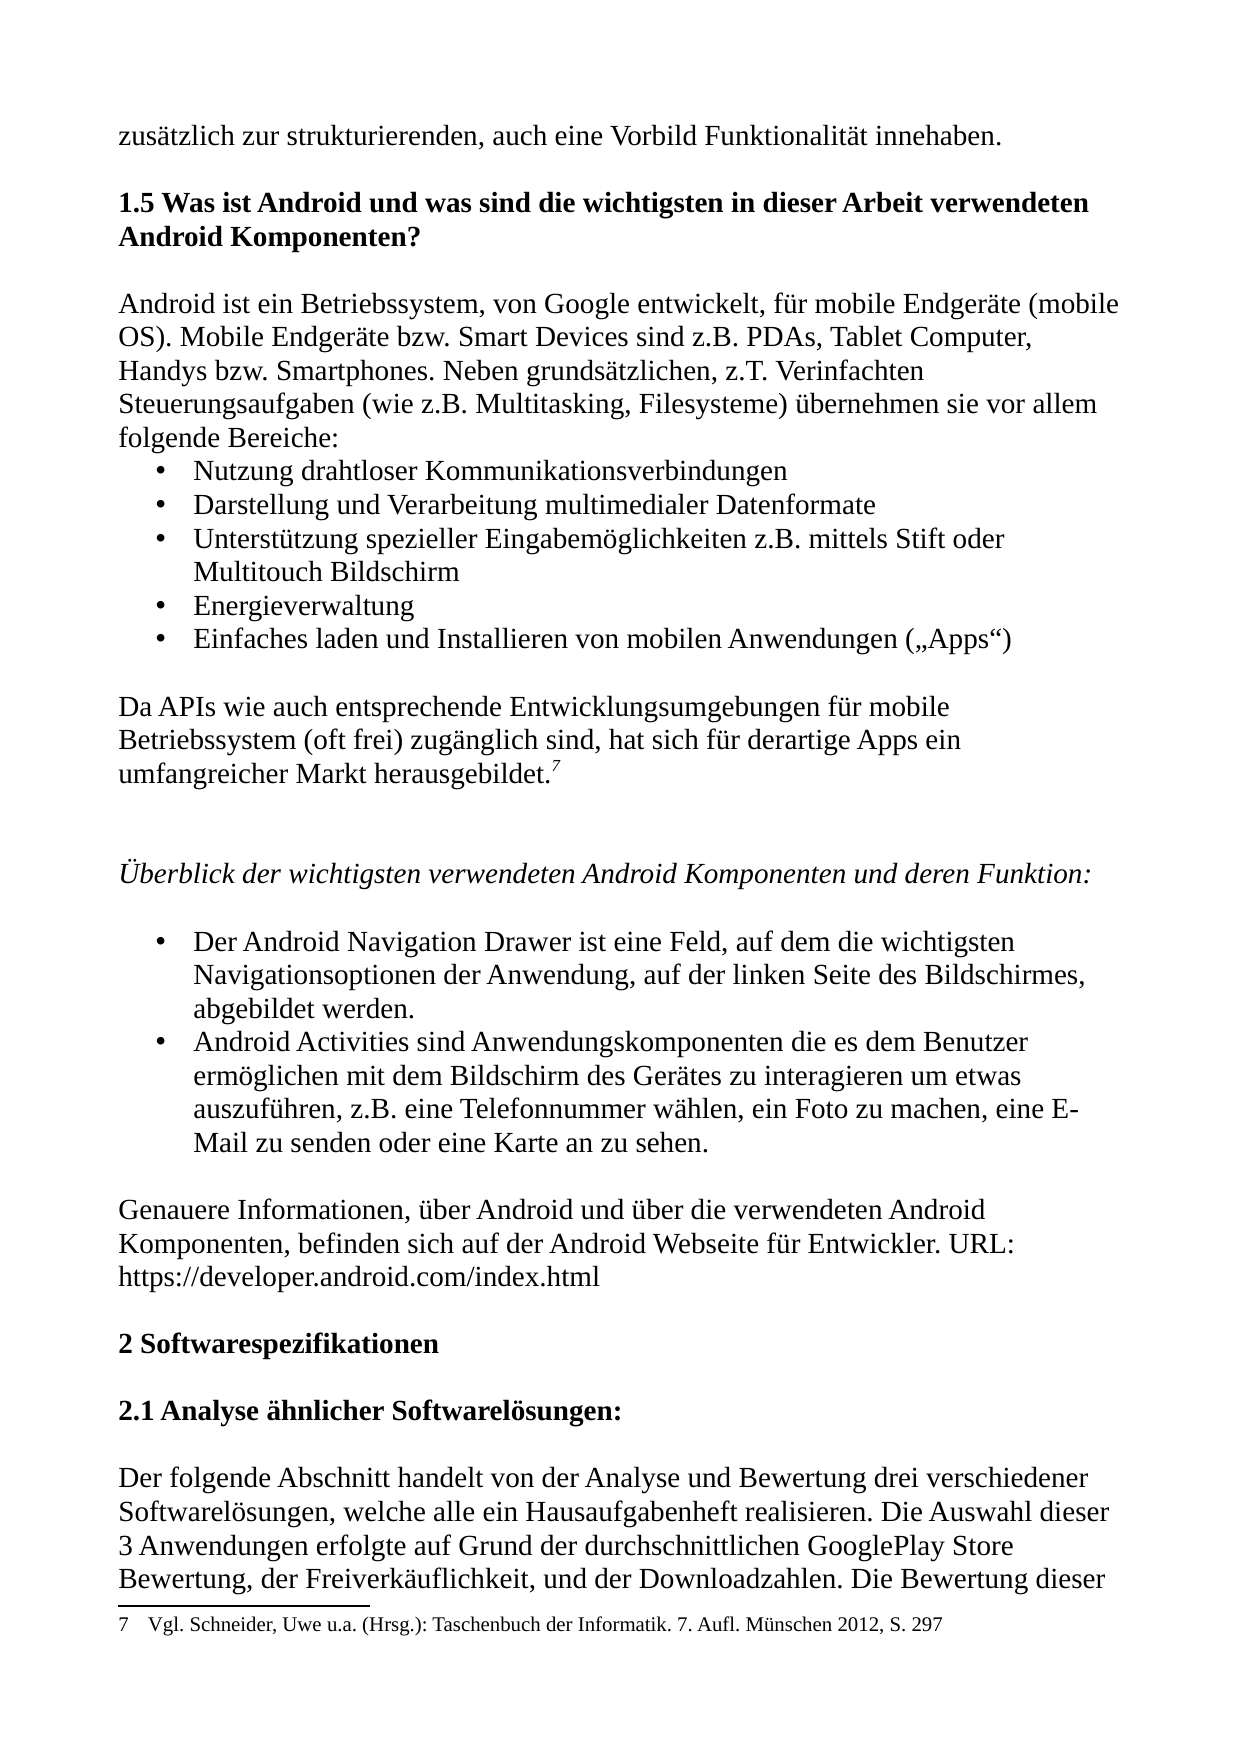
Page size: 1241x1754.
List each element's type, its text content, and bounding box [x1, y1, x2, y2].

text 2 Softwarespezifikationen [118, 1326, 1122, 1360]
text Da APIs wie auch entsprechende Entwicklungsumgebungen für mobile Betriebssystem (oft frei) zugänglich sind, hat sich für derartige Apps ein umfangreicher Markt herausgebildet. [118, 689, 1122, 789]
text Vgl. Schneider, Uwe u.a. (Hrsg.): Taschenbuch der Informatik. 7. Aufl. Münschen 2012, S. 297 [118, 1612, 1122, 1636]
text Android ist ein Betriebssystem, von Google entwickelt, für mobile Endgeräte (mobile OS). Mobile Endgeräte bzw. Smart Devices sind z.B. PDAs, Tablet Computer, Handys bzw. Smartphones. Neben grundsätzlichen, z.T. Verinfachten Steuerungsaufgaben (wie z.B. Multitasking, Filesysteme) übernehmen sie vor allem folgende Bereiche: [118, 286, 1122, 453]
text 2.1 Analyse ähnlicher Softwarelösungen: [118, 1393, 1122, 1427]
text 1.5 Was ist Android und was sind die wichtigsten in dieser Arbeit verwendeten Android Komponenten? [118, 185, 1122, 252]
text zusätzlich zur strukturierenden, auch eine Vorbild Funktionalität innehaben. [118, 118, 1122, 152]
list Einfaches laden und Installieren von mobilen Anwendungen („Apps“) [156, 622, 1122, 655]
text Der folgende Abschnitt handelt von der Analyse und Bewertung drei verschiedener Softwarelösungen, welche alle ein Hausaufgabenheft realisieren. Die Auswahl dieser 3 Anwendungen erfolgte auf Grund der durchschnittlichen GooglePlay Store Bewertung, der Freiverkäuflichkeit, und der Downloadzahlen. Die Bewertung dieser [118, 1461, 1122, 1595]
list Nutzung drahtloser Kommunikationsverbindungen [156, 453, 1122, 487]
list Darstellung und Verarbeitung multimedialer Datenformate [156, 487, 1122, 521]
text Überblick der wichtigsten verwendeten Android Komponenten und deren Funktion: [118, 857, 1122, 890]
text Genauere Informationen, über Android und über die verwendeten Android Komponenten, befinden sich auf der Android Webseite für Entwickler. URL: https://developer.android.com/index.html [118, 1192, 1122, 1293]
list Energieverwaltung [156, 588, 1122, 622]
list Unterstützung spezieller Eingabemöglichkeiten z.B. mittels Stift oder Multitouch Bildschirm [156, 521, 1122, 588]
list Android Activities sind Anwendungskomponenten die es dem Benutzer ermöglichen mit dem Bildschirm des Gerätes zu interagieren um etwas auszuführen, z.B. eine Telefonnummer wählen, ein Foto zu machen, eine E-Mail zu senden oder eine Karte an zu sehen. [156, 1024, 1122, 1159]
list Der Android Navigation Drawer ist eine Feld, auf dem die wichtigsten Navigationsoptionen der Anwendung, auf der linken Seite des Bildschirmes, abgebildet werden. [156, 924, 1122, 1024]
